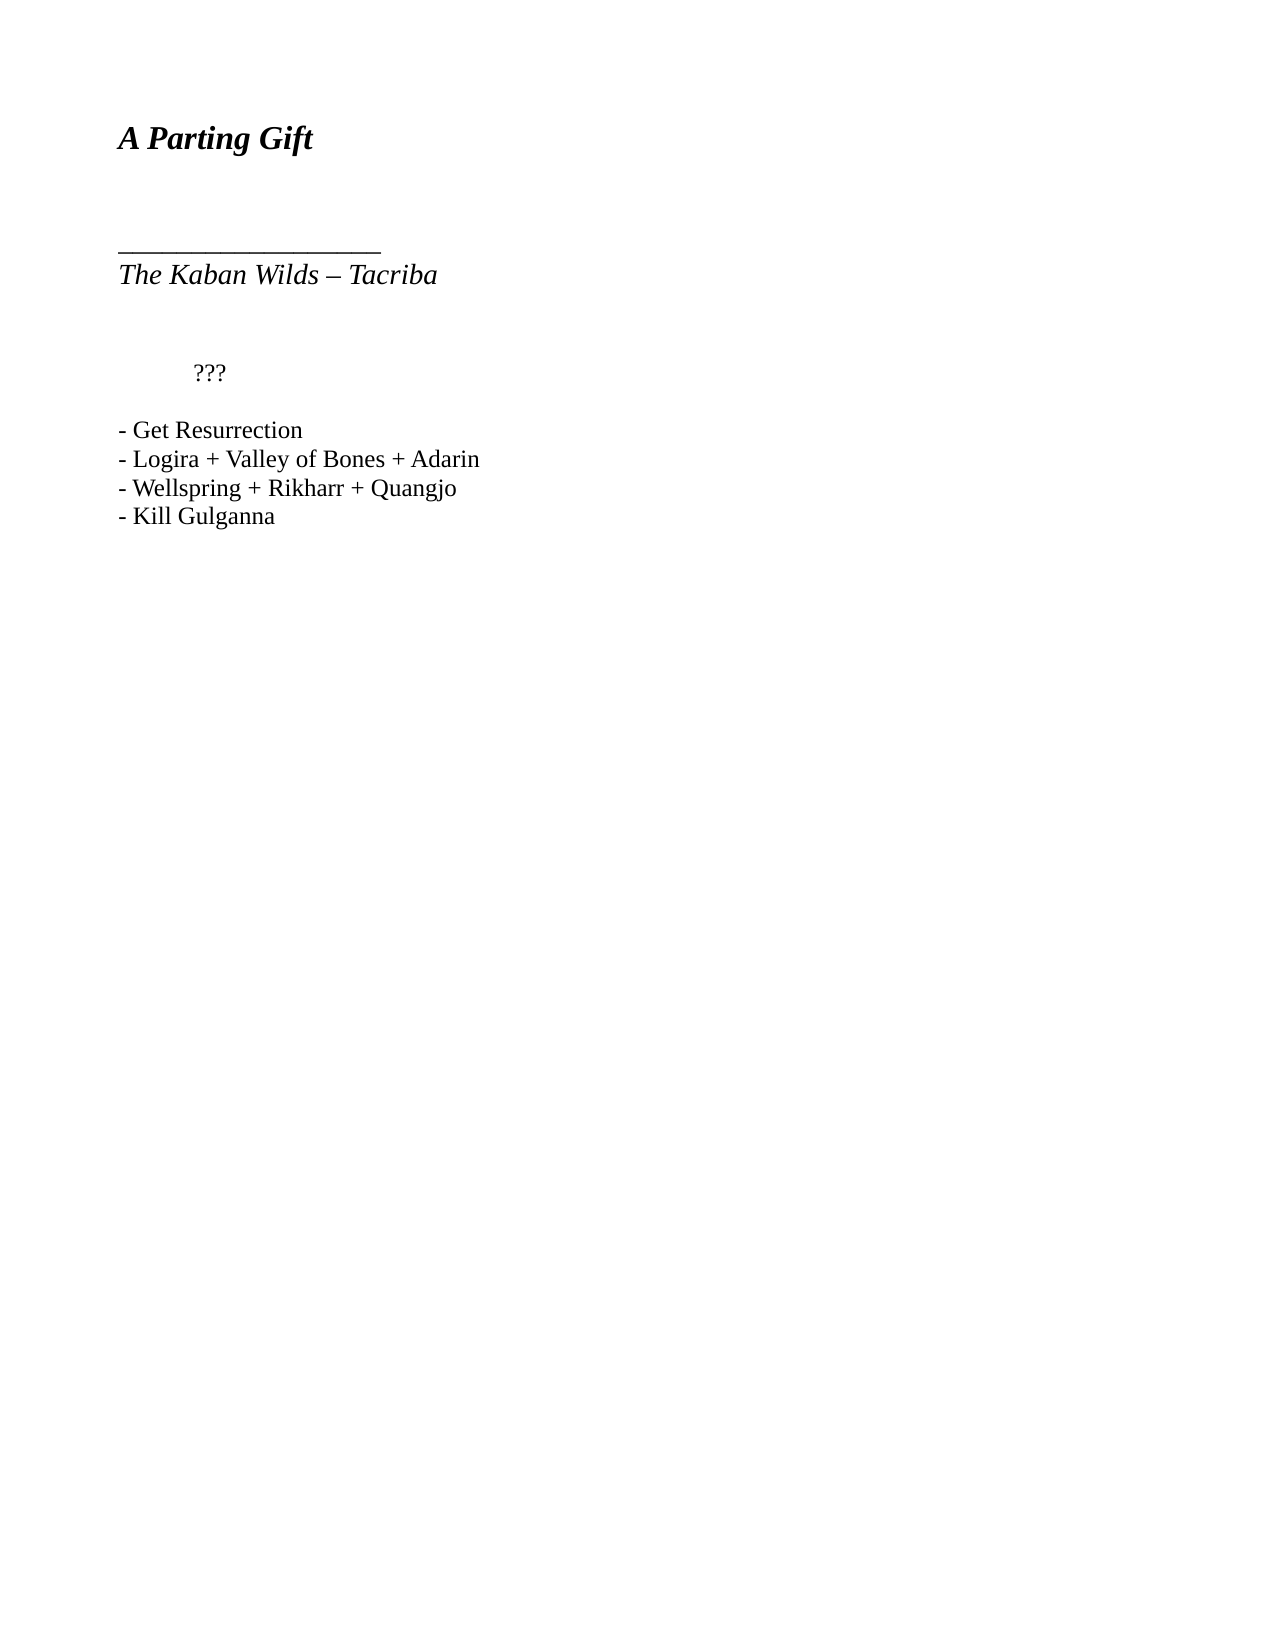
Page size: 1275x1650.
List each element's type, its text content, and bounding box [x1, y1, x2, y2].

text - Kill Gulganna [118, 501, 1157, 530]
text The Kaban Wilds – Tacriba [118, 257, 1157, 291]
text ??? [118, 358, 1157, 386]
text - Get Resurrection [118, 415, 1157, 444]
text - Logira + Valley of Bones + Adarin [118, 444, 1157, 473]
text A Parting Gift [118, 118, 1157, 156]
text __________________ [118, 223, 1157, 257]
text - Wellspring + Rikharr + Quangjo [118, 473, 1157, 501]
